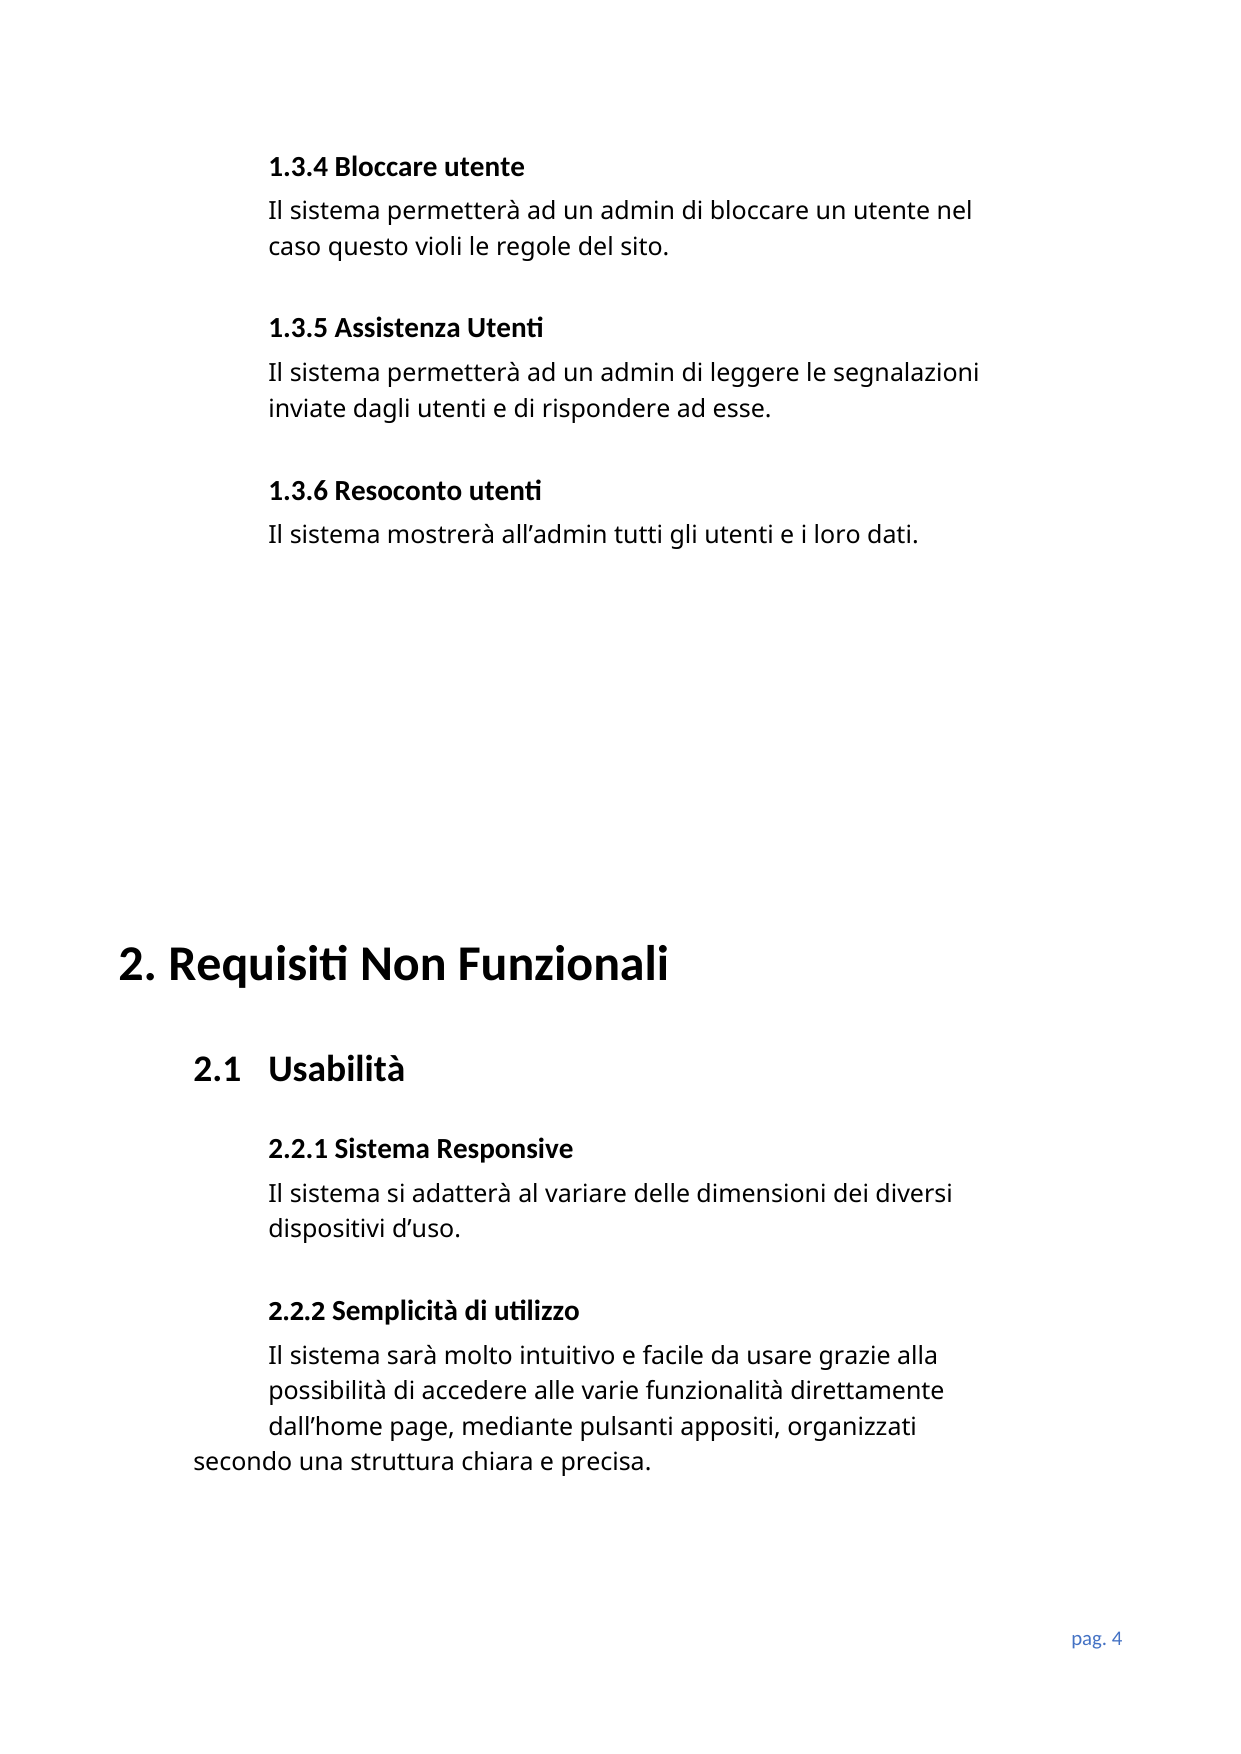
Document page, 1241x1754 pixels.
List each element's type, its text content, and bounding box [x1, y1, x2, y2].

subtitle 2.2.1 Sistema Responsive [193, 1130, 1122, 1166]
subtitle 1.3.4 Bloccare utente [193, 148, 1122, 183]
text Il sistema permetterà ad un admin di bloccare un utente nel caso questo violi le regole del sito. [118, 193, 1122, 262]
subtitle 2. Requisiti Non Funzionali [118, 931, 1122, 992]
text Il sistema mostrerà all’admin tutti gli utenti e i loro dati. [118, 517, 1122, 551]
subtitle 2.2.2 Semplicità di utilizzo [193, 1292, 1122, 1328]
text Il sistema sarà molto intuitivo e facile da usare grazie alla possibilità di accedere alle varie funzionalità direttamente dall’home page, mediante pulsanti appositi, organizzati secondo una struttura chiara e precisa. [118, 1337, 1122, 1478]
subtitle 1.3.6 Resoconto utenti [193, 472, 1122, 507]
text Il sistema si adatterà al variare delle dimensioni dei diversi dispositivi d’uso. [118, 1175, 1122, 1245]
subtitle 1.3.5 Assistenza Utenti [193, 309, 1122, 345]
list Usabilità [193, 1045, 1122, 1091]
text Il sistema permetterà ad un admin di leggere le segnalazioni inviate dagli utenti e di rispondere ad esse. [118, 355, 1122, 424]
